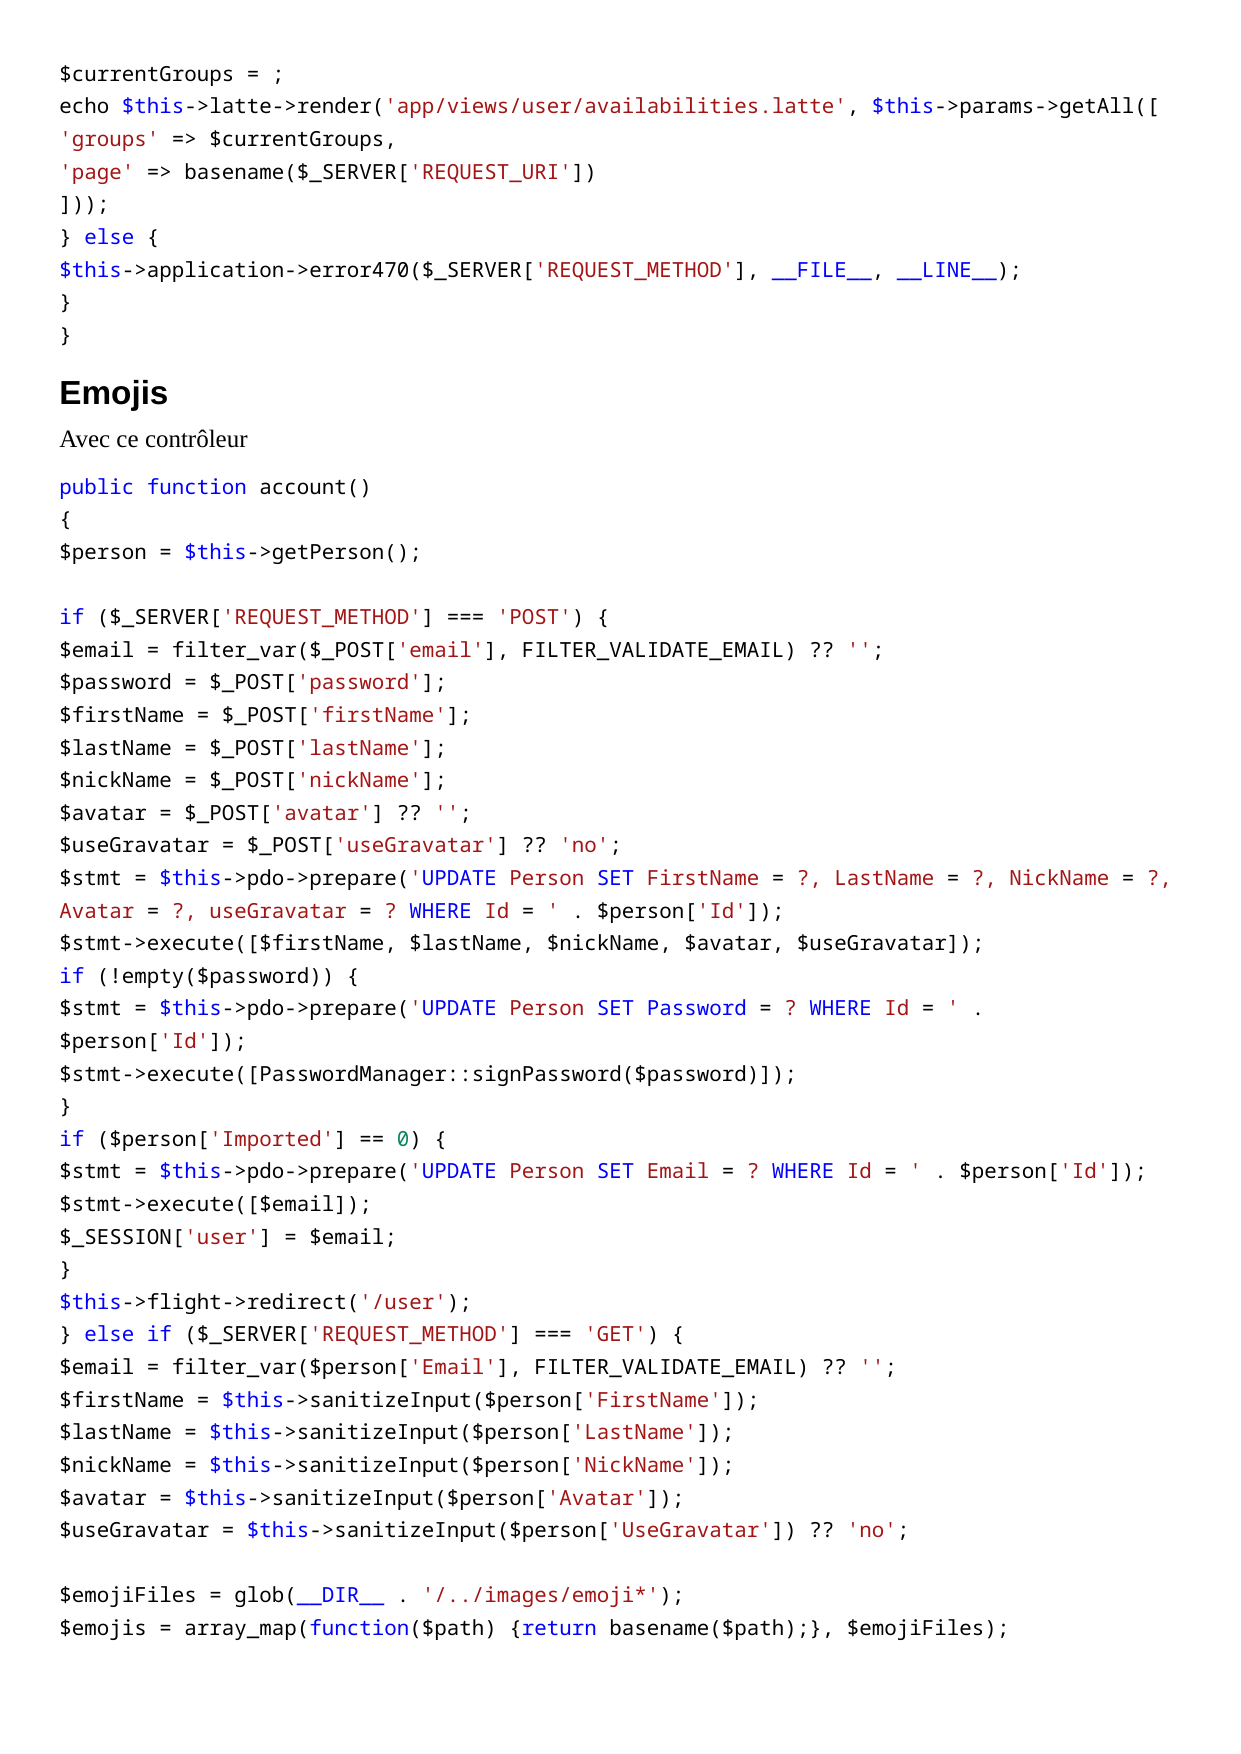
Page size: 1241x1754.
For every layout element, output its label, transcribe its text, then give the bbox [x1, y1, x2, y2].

subtitle Emojis [59, 373, 1181, 412]
text } [59, 287, 1181, 316]
text $firstName = $this->sanitizeInput($person['FirstName']); [59, 1385, 1181, 1413]
text $stmt = $this->pdo->prepare('UPDATE Person SET FirstName = ?, LastName = ?, NickName = ?, Avatar = ?, useGravatar = ? WHERE Id = ' . $person['Id']); [59, 863, 1181, 924]
text $firstName = $_POST['firstName']; [59, 700, 1181, 728]
text $stmt->execute([$firstName, $lastName, $nickName, $avatar, $useGravatar]); [59, 928, 1181, 957]
text echo $this->latte->render('app/views/user/availabilities.latte', $this->params->getAll([ [59, 92, 1181, 120]
text $email = filter_var($_POST['email'], FILTER_VALIDATE_EMAIL) ?? ''; [59, 635, 1181, 663]
text public function account() [59, 472, 1181, 500]
text $password = $_POST['password']; [59, 667, 1181, 696]
text { [59, 504, 1181, 533]
text $lastName = $this->sanitizeInput($person['LastName']); [59, 1417, 1181, 1446]
text } else if ($_SERVER['REQUEST_METHOD'] === 'GET') { [59, 1319, 1181, 1348]
text $nickName = $_POST['nickName']; [59, 765, 1181, 794]
text $stmt = $this->pdo->prepare('UPDATE Person SET Password = ? WHERE Id = ' . $person['Id']); [59, 993, 1181, 1054]
text $this->flight->redirect('/user'); [59, 1287, 1181, 1315]
text $useGravatar = $_POST['useGravatar'] ?? 'no'; [59, 831, 1181, 859]
text $emojis = array_map(function($path) {return basename($path);}, $emojiFiles); [59, 1613, 1181, 1641]
text 'page' => basename($_SERVER['REQUEST_URI']) [59, 157, 1181, 185]
text $stmt = $this->pdo->prepare('UPDATE Person SET Email = ? WHERE Id = ' . $person['Id']); [59, 1157, 1181, 1185]
text } [59, 1254, 1181, 1283]
text $lastName = $_POST['lastName']; [59, 733, 1181, 761]
text $person = $this->getPerson(); [59, 537, 1181, 566]
text $_SESSION['user'] = $email; [59, 1222, 1181, 1250]
text Avec ce contrôleur [59, 424, 1181, 453]
text $useGravatar = $this->sanitizeInput($person['UseGravatar']) ?? 'no'; [59, 1515, 1181, 1544]
text } [59, 320, 1181, 348]
text if ($_SERVER['REQUEST_METHOD'] === 'POST') { [59, 602, 1181, 631]
text } [59, 1091, 1181, 1120]
text $email = filter_var($person['Email'], FILTER_VALIDATE_EMAIL) ?? ''; [59, 1352, 1181, 1381]
text } else { [59, 222, 1181, 251]
text $this->application->error470($_SERVER['REQUEST_METHOD'], __FILE__, __LINE__); [59, 255, 1181, 283]
text $avatar = $this->sanitizeInput($person['Avatar']); [59, 1483, 1181, 1511]
text $currentGroups = ; [59, 59, 1181, 87]
text $stmt->execute([PasswordManager::signPassword($password)]); [59, 1059, 1181, 1087]
text $nickName = $this->sanitizeInput($person['NickName']); [59, 1450, 1181, 1478]
text $stmt->execute([$email]); [59, 1189, 1181, 1218]
text $avatar = $_POST['avatar'] ?? ''; [59, 798, 1181, 826]
text if (!empty($password)) { [59, 961, 1181, 989]
text $emojiFiles = glob(__DIR__ . '/../images/emoji*'); [59, 1580, 1181, 1609]
text if ($person['Imported'] == 0) { [59, 1124, 1181, 1152]
text ])); [59, 189, 1181, 218]
text 'groups' => $currentGroups, [59, 124, 1181, 153]
